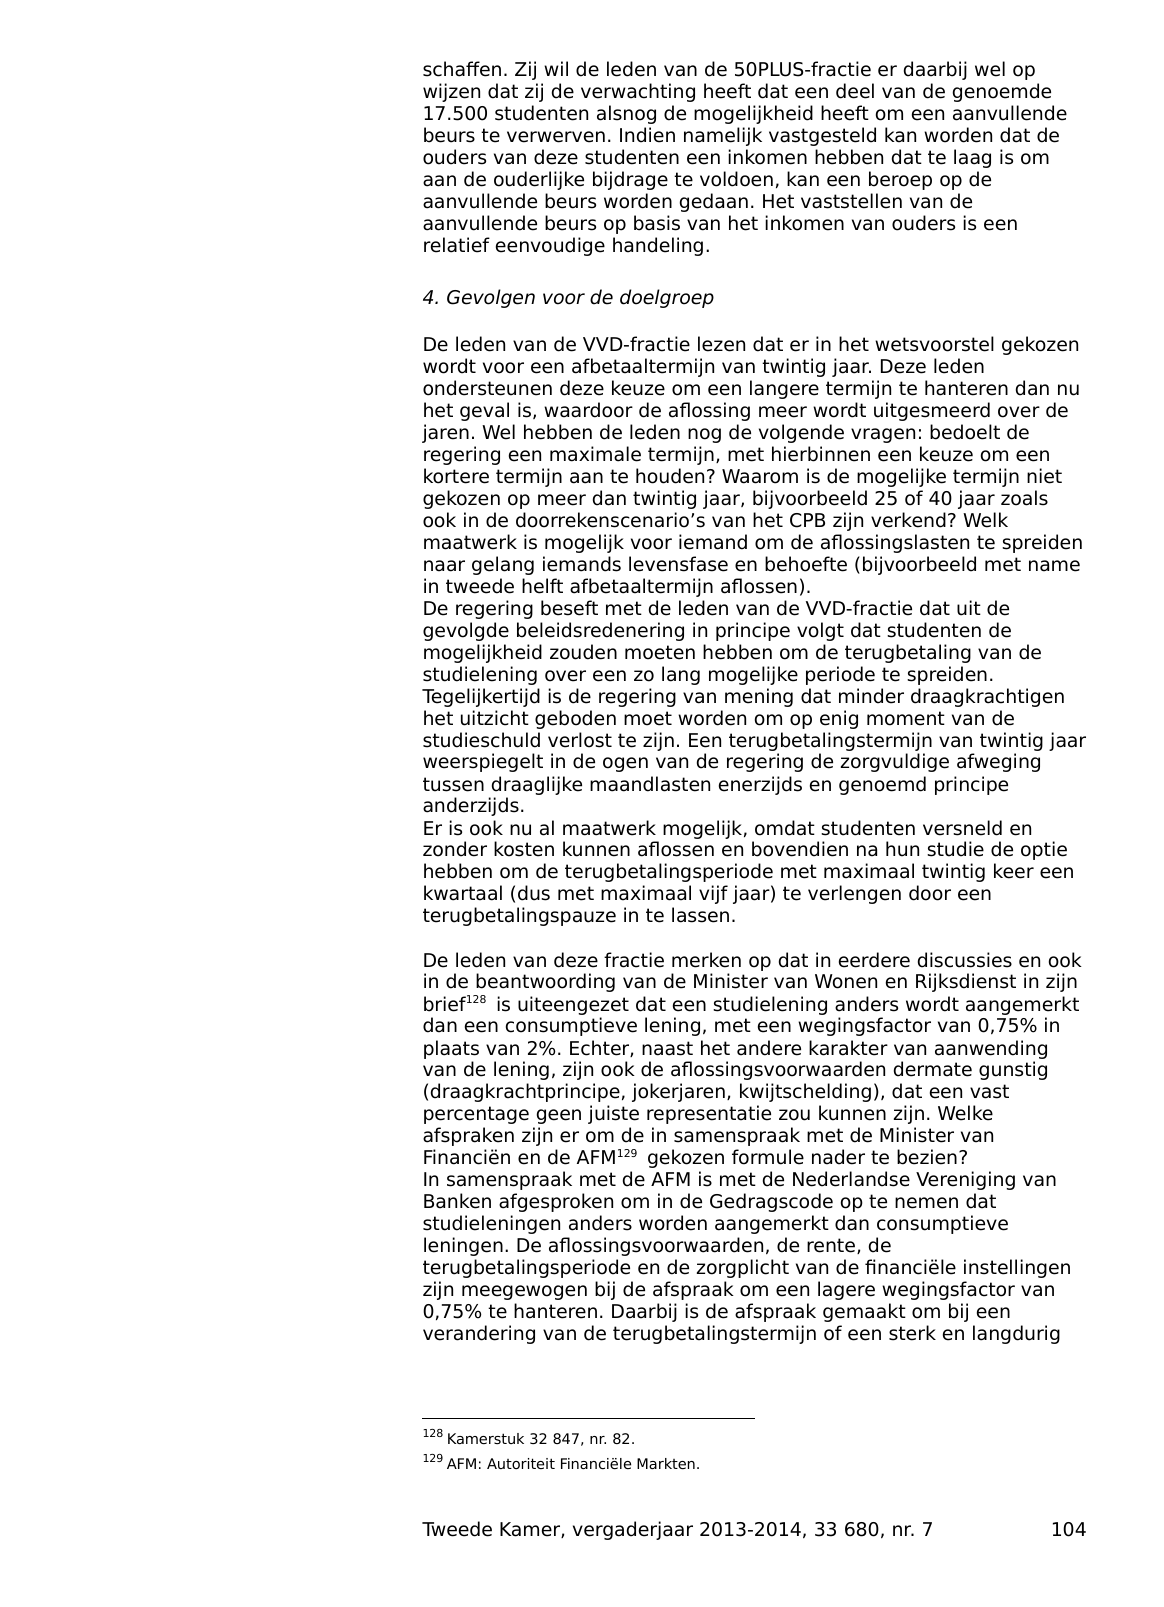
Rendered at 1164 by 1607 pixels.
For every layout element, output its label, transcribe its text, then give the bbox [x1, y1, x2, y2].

text Kamerstuk 32 847, nr. 82. [422, 1427, 1087, 1449]
text De leden van deze fractie merken op dat in eerdere discussies en ook in de beantwoording van de Minister van Wonen en Rijksdienst in zijn brief is uiteengezet dat een studielening anders wordt aangemerkt dan een consumptieve lening, met een wegingsfactor van 0,75% in plaats van 2%. Echter, naast het andere karakter van aanwending van de lening, zijn ook de aflossingsvoorwaarden dermate gunstig (draagkrachtprincipe, jokerjaren, kwijtschelding), dat een vast percentage geen juiste representatie zou kunnen zijn. Welke afspraken zijn er om de in samenspraak met de Minister van Financiën en de AFM gekozen formule nader te bezien? [422, 949, 1087, 1169]
text De leden van de VVD-fractie lezen dat er in het wetsvoorstel gekozen wordt voor een afbetaaltermijn van twintig jaar. Deze leden ondersteunen deze keuze om een langere termijn te hanteren dan nu het geval is, waardoor de aflossing meer wordt uitgesmeerd over de jaren. Wel hebben de leden nog de volgende vragen: bedoelt de regering een maximale termijn, met hierbinnen een keuze om een kortere termijn aan te houden? Waarom is de mogelijke termijn niet gekozen op meer dan twintig jaar, bijvoorbeeld 25 of 40 jaar zoals ook in de doorrekenscenario’s van het CPB zijn verkend? Welk maatwerk is mogelijk voor iemand om de aflossingslasten te spreiden naar gelang iemands levensfase en behoefte (bijvoorbeeld met name in tweede helft afbetaaltermijn aflossen). [422, 334, 1087, 598]
text AFM: Autoriteit Financiële Markten. [422, 1452, 1087, 1474]
text Er is ook nu al maatwerk mogelijk, omdat studenten versneld en zonder kosten kunnen aflossen en bovendien na hun studie de optie hebben om de terugbetalingsperiode met maximaal twintig keer een kwartaal (dus met maximaal vijf jaar) te verlengen door een terugbetalingspauze in te lassen. [422, 817, 1087, 927]
text In samenspraak met de AFM is met de Nederlandse Vereniging van Banken afgesproken om in de Gedragscode op te nemen dat studieleningen anders worden aangemerkt dan consumptieve leningen. De aflossingsvoorwaarden, de rente, de terugbetalingsperiode en de zorgplicht van de financiële instellingen zijn meegewogen bij de afspraak om een lagere wegingsfactor van 0,75% te hanteren. Daarbij is de afspraak gemaakt om bij een verandering van de terugbetalingstermijn of een sterk en langdurig [422, 1169, 1087, 1345]
text schaffen. Zij wil de leden van de 50PLUS-fractie er daarbij wel op wijzen dat zij de verwachting heeft dat een deel van de genoemde 17.500 studenten alsnog de mogelijkheid heeft om een aanvullende beurs te verwerven. Indien namelijk vastgesteld kan worden dat de ouders van deze studenten een inkomen hebben dat te laag is om aan de ouderlijke bijdrage te voldoen, kan een beroep op de aanvullende beurs worden gedaan. Het vaststellen van de aanvullende beurs op basis van het inkomen van ouders is een relatief eenvoudige handeling. [422, 59, 1087, 257]
text De regering beseft met de leden van de VVD-fractie dat uit de gevolgde beleidsredenering in principe volgt dat studenten de mogelijkheid zouden moeten hebben om de terugbetaling van de studielening over een zo lang mogelijke periode te spreiden. Tegelijkertijd is de regering van mening dat minder draagkrachtigen het uitzicht geboden moet worden om op enig moment van de studieschuld verlost te zijn. Een terugbetalingstermijn van twintig jaar weerspiegelt in de ogen van de regering de zorgvuldige afweging tussen draaglijke maandlasten enerzijds en genoemd principe anderzijds. [422, 598, 1087, 817]
subtitle 4. Gevolgen voor de doelgroep [422, 287, 1087, 309]
